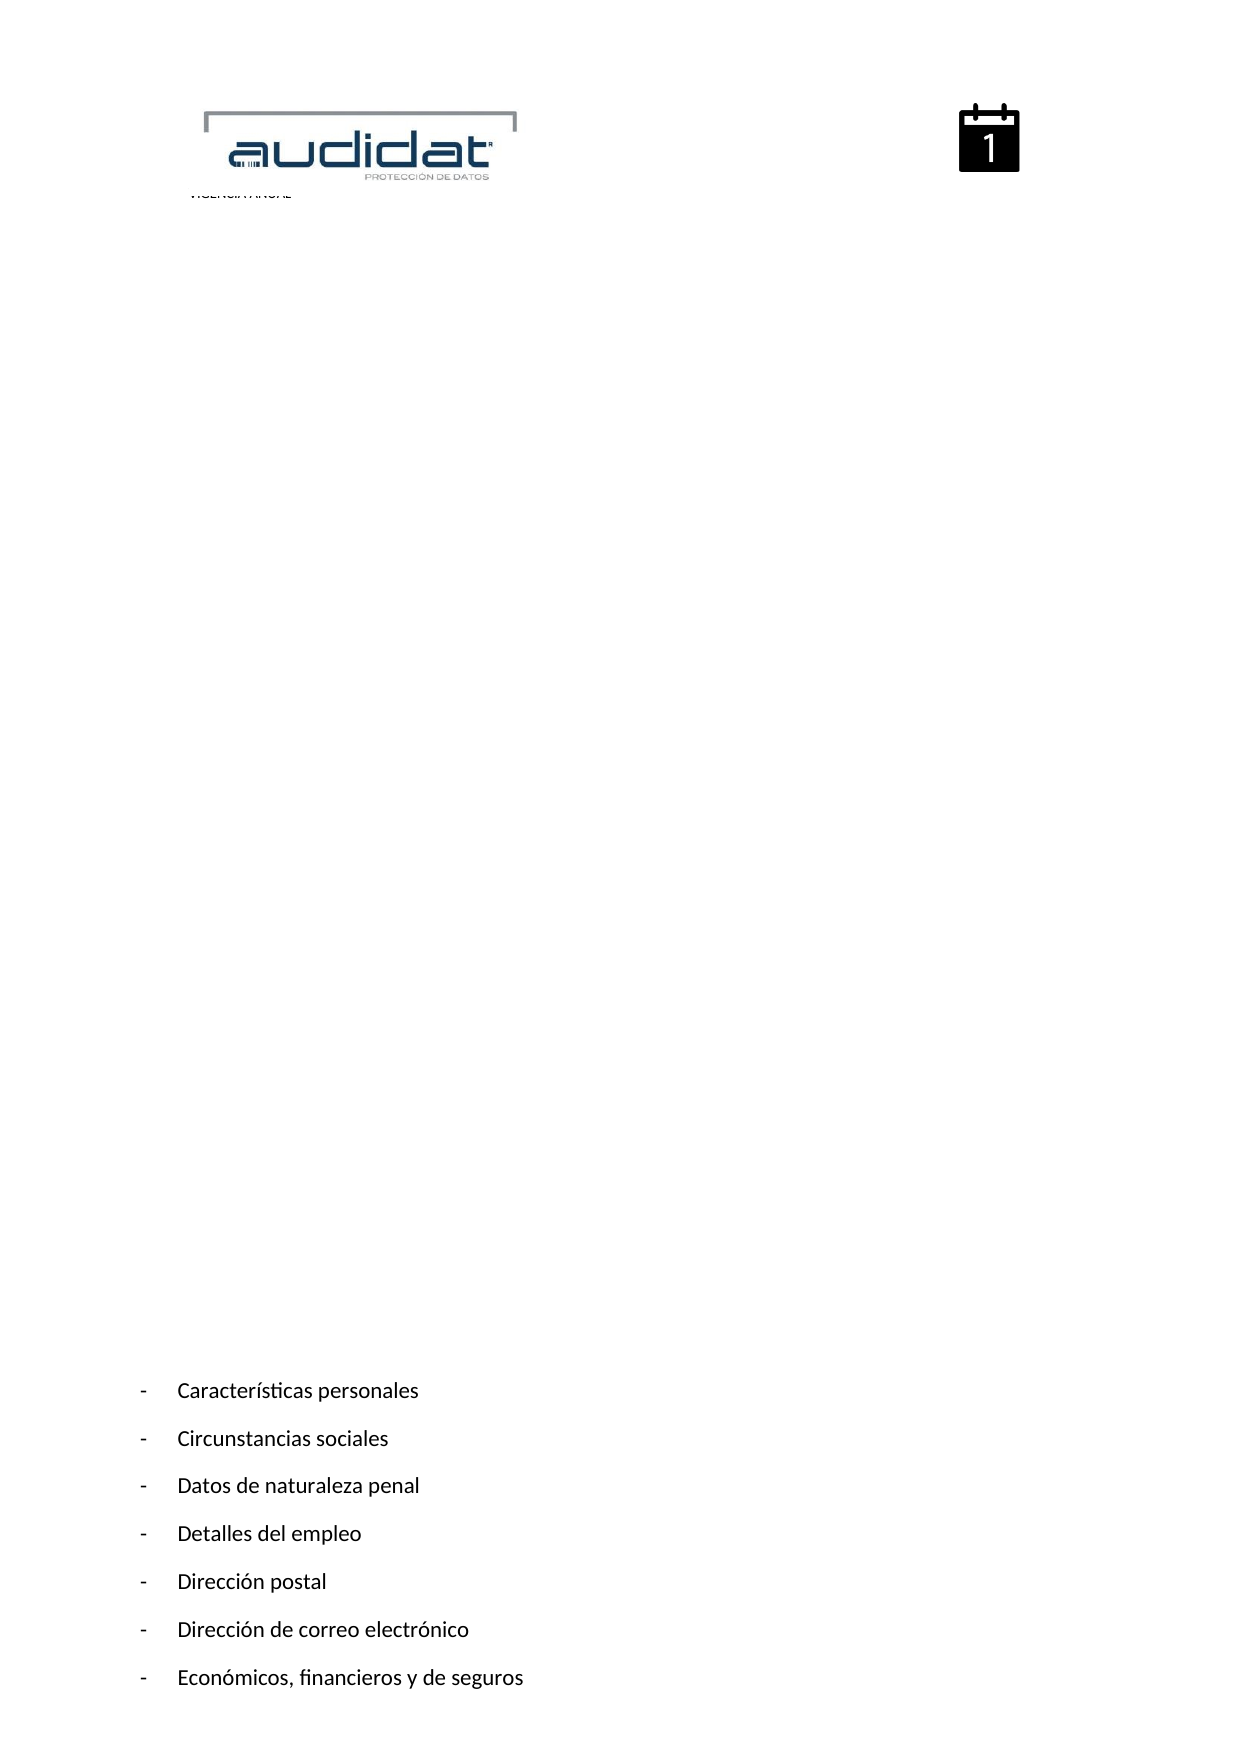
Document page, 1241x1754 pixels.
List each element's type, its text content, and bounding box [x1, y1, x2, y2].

list Características personales [140, 1376, 1063, 1404]
list Dirección postal [140, 1567, 1063, 1595]
list Dirección de correo electrónico [140, 1615, 1063, 1643]
list Detalles del empleo [140, 1519, 1063, 1547]
list Datos de naturaleza penal [140, 1472, 1063, 1499]
list Económicos, financieros y de seguros [140, 1663, 1063, 1691]
list Circunstancias sociales [140, 1424, 1063, 1452]
